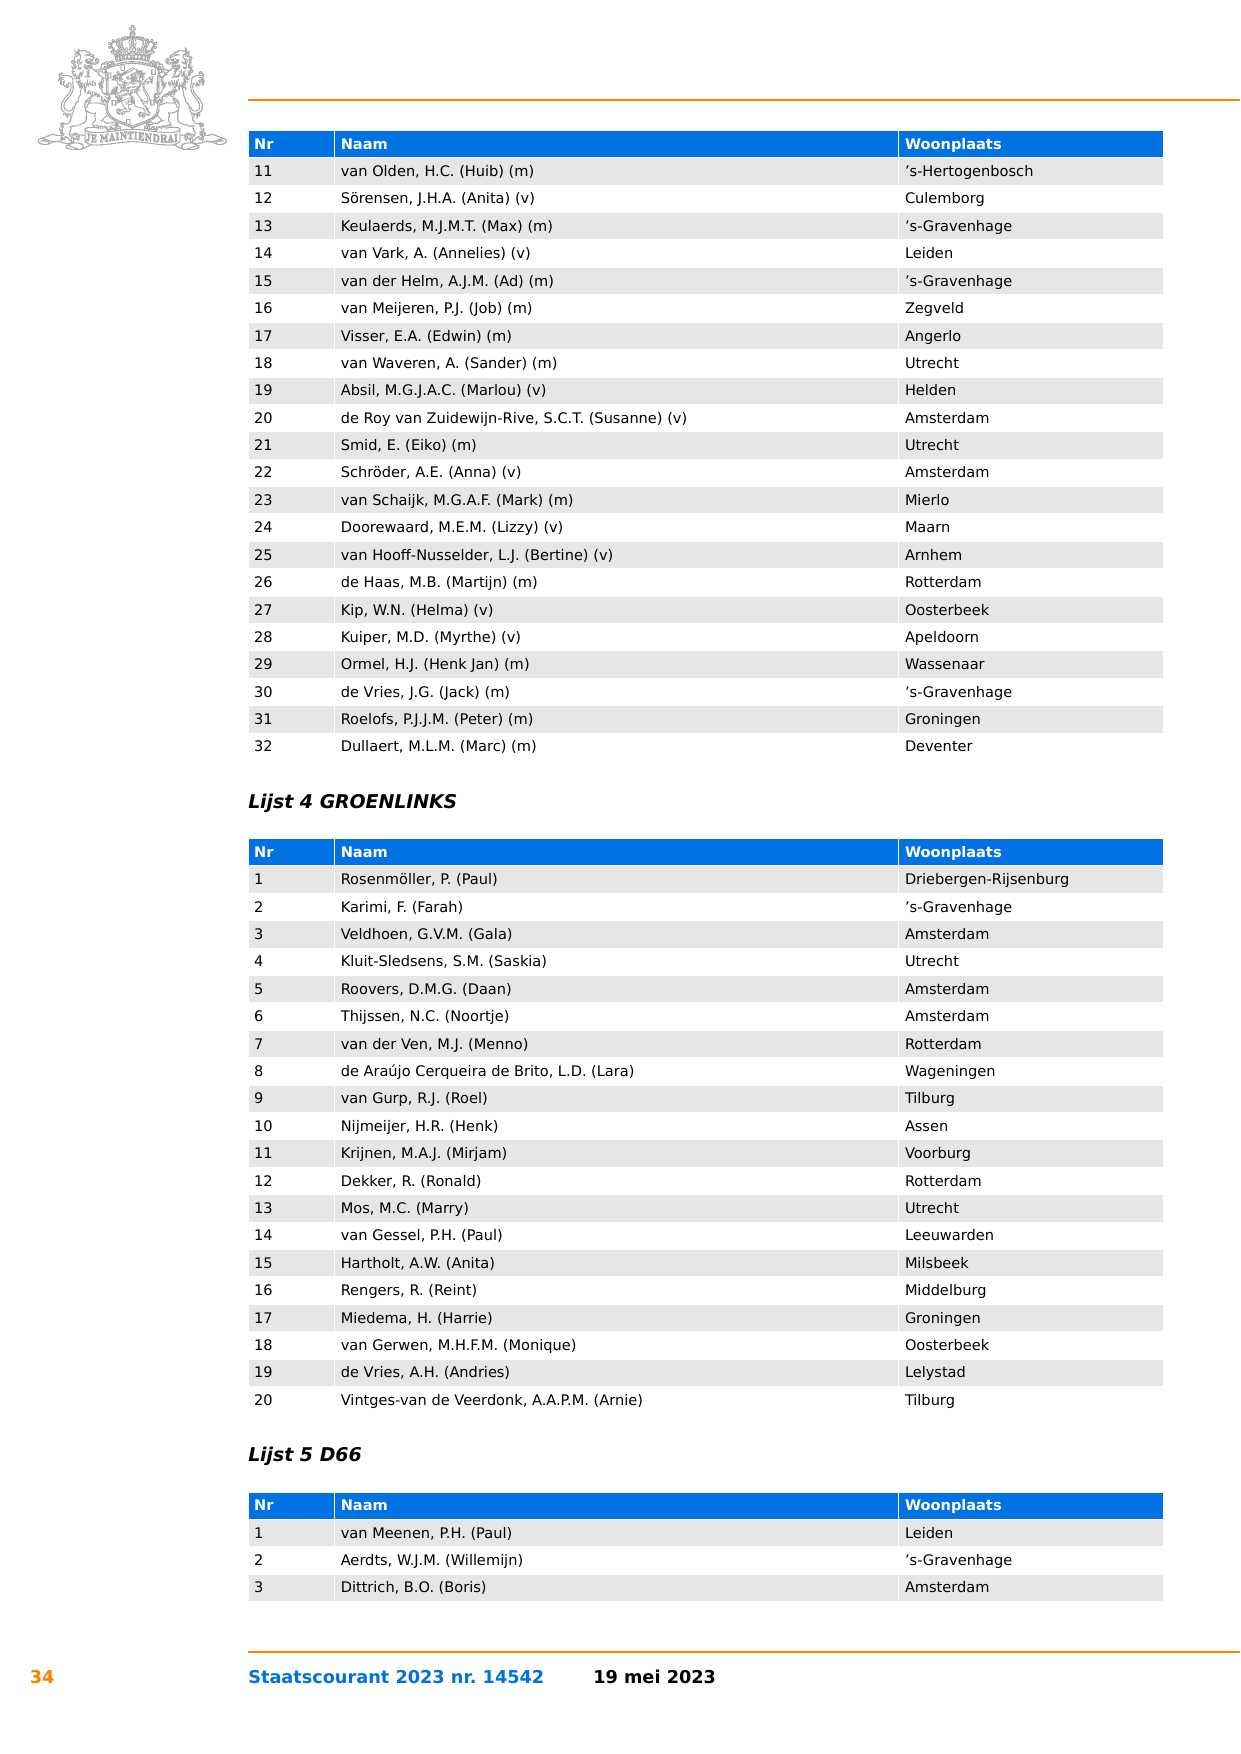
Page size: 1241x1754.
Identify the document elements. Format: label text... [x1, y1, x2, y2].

table_cell 2 [249, 894, 334, 920]
table_cell Groningen [899, 1305, 1163, 1331]
table_cell 5 [249, 976, 334, 1002]
table_cell 12 [249, 1168, 334, 1194]
table_cell Kluit-Sledsens, S.M. (Saskia) [335, 949, 898, 975]
table_cell de Vries, A.H. (Andries) [335, 1360, 898, 1386]
table_cell 25 [249, 542, 334, 568]
table_cell 23 [249, 487, 334, 513]
table_cell ’s-Gravenhage [899, 679, 1163, 705]
table_cell 14 [249, 241, 334, 267]
table_cell 8 [249, 1058, 334, 1084]
table_cell de Araújo Cerqueira de Brito, L.D. (Lara) [335, 1058, 898, 1084]
table_cell de Haas, M.B. (Martijn) (m) [335, 569, 898, 596]
table_cell 15 [249, 268, 334, 294]
table_cell Arnhem [899, 542, 1163, 568]
table_cell Angerlo [899, 323, 1163, 349]
table_cell Mos, M.C. (Marry) [335, 1195, 898, 1222]
table_cell 26 [249, 569, 334, 596]
table_cell Zegveld [899, 295, 1163, 322]
table_cell Amsterdam [899, 1575, 1163, 1601]
table_cell Visser, E.A. (Edwin) (m) [335, 323, 898, 349]
table_cell Rotterdam [899, 569, 1163, 596]
table_cell Utrecht [899, 1195, 1163, 1222]
table_header Naam [335, 839, 898, 865]
table_cell Dekker, R. (Ronald) [335, 1168, 898, 1194]
table_cell ’s-Gravenhage [899, 1547, 1163, 1573]
table_cell Sörensen, J.H.A. (Anita) (v) [335, 186, 898, 212]
table_cell Schröder, A.E. (Anna) (v) [335, 460, 898, 486]
table_cell Voorburg [899, 1140, 1163, 1167]
table_cell van Meenen, P.H. (Paul) [335, 1520, 898, 1546]
table_cell Groningen [899, 706, 1163, 733]
table_cell 13 [249, 1195, 334, 1222]
table_cell van Hooff-Nusselder, L.J. (Bertine) (v) [335, 542, 898, 568]
table_cell Nijmeijer, H.R. (Henk) [335, 1113, 898, 1139]
table_cell van Schaijk, M.G.A.F. (Mark) (m) [335, 487, 898, 513]
table_cell Absil, M.G.J.A.C. (Marlou) (v) [335, 378, 898, 404]
table_cell Karimi, F. (Farah) [335, 894, 898, 920]
table_header Nr [249, 131, 334, 157]
table_cell Middelburg [899, 1278, 1163, 1304]
table_cell 15 [249, 1250, 334, 1276]
table_cell van Gessel, P.H. (Paul) [335, 1223, 898, 1249]
table_cell 16 [249, 295, 334, 322]
table_cell Utrecht [899, 432, 1163, 459]
table_cell 20 [249, 1387, 334, 1413]
table_cell ’s-Gravenhage [899, 268, 1163, 294]
table_cell 2 [249, 1547, 334, 1573]
table_cell 19 [249, 1360, 334, 1386]
table_cell Apeldoorn [899, 624, 1163, 650]
table_header Woonplaats [899, 839, 1163, 865]
table_cell Roelofs, P.J.J.M. (Peter) (m) [335, 706, 898, 733]
table_cell 17 [249, 1305, 334, 1331]
table_cell Vintges-van de Veerdonk, A.A.P.M. (Arnie) [335, 1387, 898, 1413]
subtitle Lijst 4 GROENLINKS [248, 791, 1163, 813]
table_cell 16 [249, 1278, 334, 1304]
table_cell Utrecht [899, 350, 1163, 376]
table_cell Oosterbeek [899, 1332, 1163, 1358]
table_cell 11 [249, 1140, 334, 1167]
table_cell Miedema, H. (Harrie) [335, 1305, 898, 1331]
table_cell 32 [249, 734, 334, 760]
table_cell Veldhoen, G.V.M. (Gala) [335, 921, 898, 948]
table_cell Ormel, H.J. (Henk Jan) (m) [335, 651, 898, 678]
table_cell van Gurp, R.J. (Roel) [335, 1086, 898, 1112]
table_cell ’s-Hertogenbosch [899, 158, 1163, 185]
table_cell Driebergen-Rijsenburg [899, 866, 1163, 893]
table_cell Rotterdam [899, 1031, 1163, 1057]
table_cell 21 [249, 432, 334, 459]
table_cell Doorewaard, M.E.M. (Lizzy) (v) [335, 515, 898, 541]
table_cell van Waveren, A. (Sander) (m) [335, 350, 898, 376]
table_cell 19 [249, 378, 334, 404]
table_cell Assen [899, 1113, 1163, 1139]
table_cell Rengers, R. (Reint) [335, 1278, 898, 1304]
table_cell Deventer [899, 734, 1163, 760]
table_cell 30 [249, 679, 334, 705]
picture [38, 25, 227, 150]
table_cell Dittrich, B.O. (Boris) [335, 1575, 898, 1601]
table_cell van Vark, A. (Annelies) (v) [335, 241, 898, 267]
table_cell Milsbeek [899, 1250, 1163, 1276]
table_header Woonplaats [899, 1493, 1163, 1519]
table_cell 6 [249, 1004, 334, 1030]
table_cell Leiden [899, 1520, 1163, 1546]
table_cell ’s-Gravenhage [899, 894, 1163, 920]
table_cell Amsterdam [899, 921, 1163, 948]
table_cell Leiden [899, 241, 1163, 267]
table_header Nr [249, 839, 334, 865]
table_header Naam [335, 1493, 898, 1519]
table_cell 12 [249, 186, 334, 212]
table_cell Tilburg [899, 1387, 1163, 1413]
table_cell 7 [249, 1031, 334, 1057]
table_cell 9 [249, 1086, 334, 1112]
table_cell van Gerwen, M.H.F.M. (Monique) [335, 1332, 898, 1358]
table_cell Culemborg [899, 186, 1163, 212]
table_cell 3 [249, 1575, 334, 1601]
table_cell Krijnen, M.A.J. (Mirjam) [335, 1140, 898, 1167]
table_cell Aerdts, W.J.M. (Willemijn) [335, 1547, 898, 1573]
table_cell Amsterdam [899, 460, 1163, 486]
table_cell Lelystad [899, 1360, 1163, 1386]
table_cell 1 [249, 1520, 334, 1546]
table_cell Maarn [899, 515, 1163, 541]
table_cell 3 [249, 921, 334, 948]
table_cell 1 [249, 866, 334, 893]
subtitle Lijst 5 D66 [248, 1444, 1163, 1466]
table_cell van der Ven, M.J. (Menno) [335, 1031, 898, 1057]
table_header Woonplaats [899, 131, 1163, 157]
table_cell 13 [249, 213, 334, 239]
table_cell Thijssen, N.C. (Noortje) [335, 1004, 898, 1030]
table_cell 27 [249, 597, 334, 623]
table_cell van Olden, H.C. (Huib) (m) [335, 158, 898, 185]
table_cell Kuiper, M.D. (Myrthe) (v) [335, 624, 898, 650]
table_cell 14 [249, 1223, 334, 1249]
table_cell Amsterdam [899, 405, 1163, 431]
table_cell 10 [249, 1113, 334, 1139]
table_cell 17 [249, 323, 334, 349]
table_cell Amsterdam [899, 1004, 1163, 1030]
table_cell 18 [249, 350, 334, 376]
table_cell Oosterbeek [899, 597, 1163, 623]
table_cell ’s-Gravenhage [899, 213, 1163, 239]
table_cell Dullaert, M.L.M. (Marc) (m) [335, 734, 898, 760]
table_cell 20 [249, 405, 334, 431]
table_cell Roovers, D.M.G. (Daan) [335, 976, 898, 1002]
table_cell van der Helm, A.J.M. (Ad) (m) [335, 268, 898, 294]
table_cell Rosenmöller, P. (Paul) [335, 866, 898, 893]
table_cell Amsterdam [899, 976, 1163, 1002]
table_cell Leeuwarden [899, 1223, 1163, 1249]
table_cell Hartholt, A.W. (Anita) [335, 1250, 898, 1276]
table_cell 18 [249, 1332, 334, 1358]
table_cell 22 [249, 460, 334, 486]
table_cell Wassenaar [899, 651, 1163, 678]
table_cell 28 [249, 624, 334, 650]
table_cell 31 [249, 706, 334, 733]
table_cell 11 [249, 158, 334, 185]
table_cell Mierlo [899, 487, 1163, 513]
table_cell 29 [249, 651, 334, 678]
table_cell Wageningen [899, 1058, 1163, 1084]
table_cell de Vries, J.G. (Jack) (m) [335, 679, 898, 705]
table_cell Keulaerds, M.J.M.T. (Max) (m) [335, 213, 898, 239]
table_cell Tilburg [899, 1086, 1163, 1112]
table_cell 4 [249, 949, 334, 975]
table_cell Smid, E. (Eiko) (m) [335, 432, 898, 459]
table_cell Utrecht [899, 949, 1163, 975]
table_cell Rotterdam [899, 1168, 1163, 1194]
table_cell de Roy van Zuidewijn-Rive, S.C.T. (Susanne) (v) [335, 405, 898, 431]
table_cell Helden [899, 378, 1163, 404]
table_header Naam [335, 131, 898, 157]
table_cell Kip, W.N. (Helma) (v) [335, 597, 898, 623]
table_cell 24 [249, 515, 334, 541]
table_cell van Meijeren, P.J. (Job) (m) [335, 295, 898, 322]
table_header Nr [249, 1493, 334, 1519]
